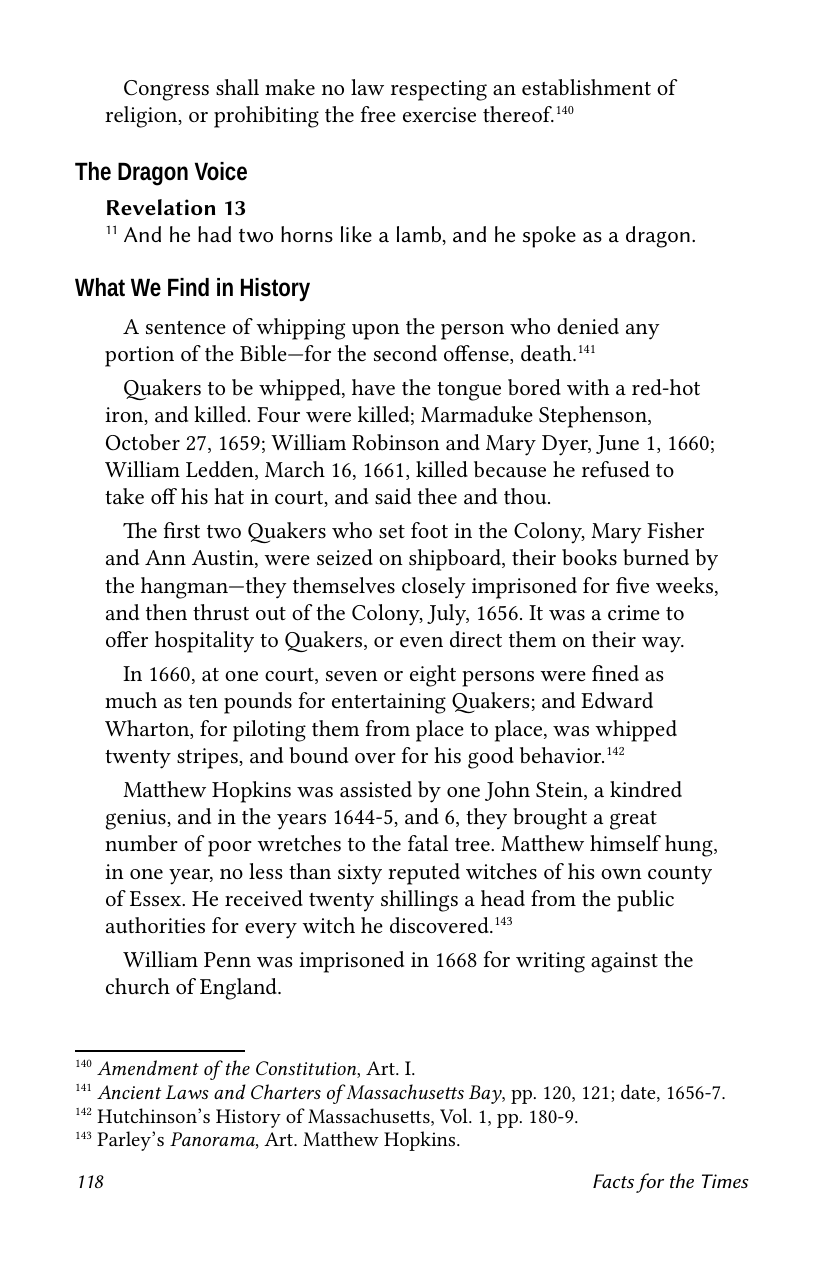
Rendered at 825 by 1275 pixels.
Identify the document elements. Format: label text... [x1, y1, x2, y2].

text Ancient Laws and Charters of Massachusetts Bay, pp. 120, 121; date, 1656-7. [75, 1081, 750, 1104]
subtitle The Dragon Voice [75, 157, 750, 185]
text A sentence of whipping upon the person who denied any portion of the Bible—for the second offense, death. [105, 314, 720, 367]
text William Penn was imprisoned in 1668 for writing against the church of England. [105, 947, 720, 1000]
text Congress shall make no law respecting an establishment of religion, or prohibiting the free exercise thereof. [105, 75, 720, 128]
text Revelation 13 [105, 194, 750, 221]
text 11 And he had two horns like a lamb, and he spoke as a dragon. [105, 222, 720, 248]
text In 1660, at one court, seven or eight persons were fined as much as ten pounds for entertaining Quakers; and Edward Wharton, for piloting them from place to place, was whipped twenty stripes, and bound over for his good behavior. [105, 661, 720, 769]
subtitle What We Find in History [75, 273, 750, 302]
text The first two Quakers who set foot in the Colony, Mary Fisher and Ann Austin, were seized on shipboard, their books burned by the hangman—they themselves closely imprisoned for five weeks, and then thrust out of the Colony, July, 1656. It was a crime to offer hospitality to Quakers, or even direct them on their way. [105, 518, 720, 653]
text Matthew Hopkins was assisted by one John Stein, a kindred genius, and in the years 1644-5, and 6, they brought a great number of poor wretches to the fatal tree. Matthew himself hung, in one year, no less than sixty reputed witches of his own county of Essex. He received twenty shillings a head from the public authorities for every witch he discovered. [105, 776, 720, 939]
text Quakers to be whipped, have the tongue bored with a red-hot iron, and killed. Four were killed; Marmaduke Stephenson, October 27, 1659; William Robinson and Mary Dyer, June 1, 1660; William Ledden, March 16, 1661, killed because he refused to take off his hat in court, and said thee and thou. [105, 375, 720, 511]
text Parley’s Panorama, Art. Matthew Hopkins. [75, 1128, 750, 1152]
text Amendment of the Constitution, Art. I. [75, 1057, 750, 1081]
text Hutchinson’s History of Massachusetts, Vol. 1, pp. 180-9. [75, 1104, 750, 1128]
